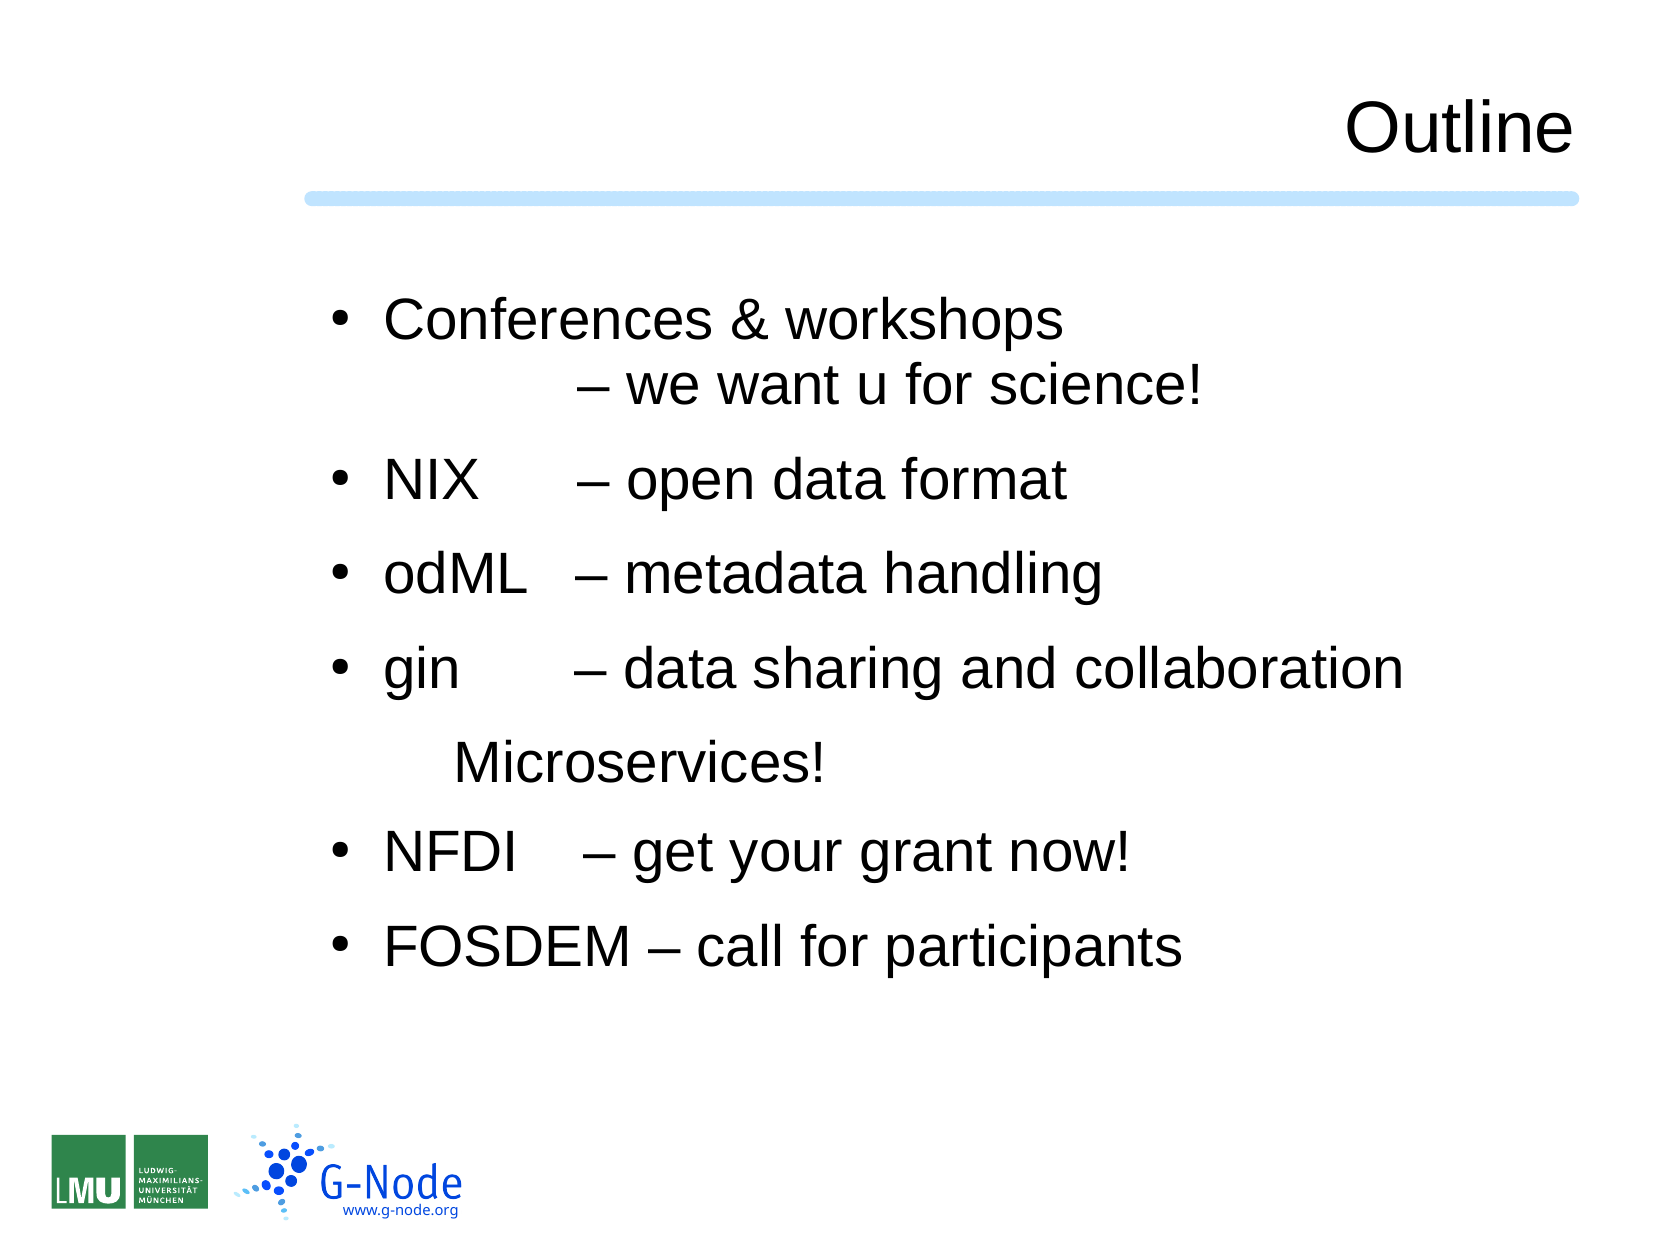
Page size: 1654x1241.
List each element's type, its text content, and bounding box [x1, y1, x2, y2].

text_box Outline [87, 30, 1576, 226]
list Conferences & workshops – we want u for science! NIX – open data format odML – metadata handling gin – data sharing and collaboration Microservices! NFDI – get your grant now! FOSDEM – call for participants [312, 286, 1595, 915]
